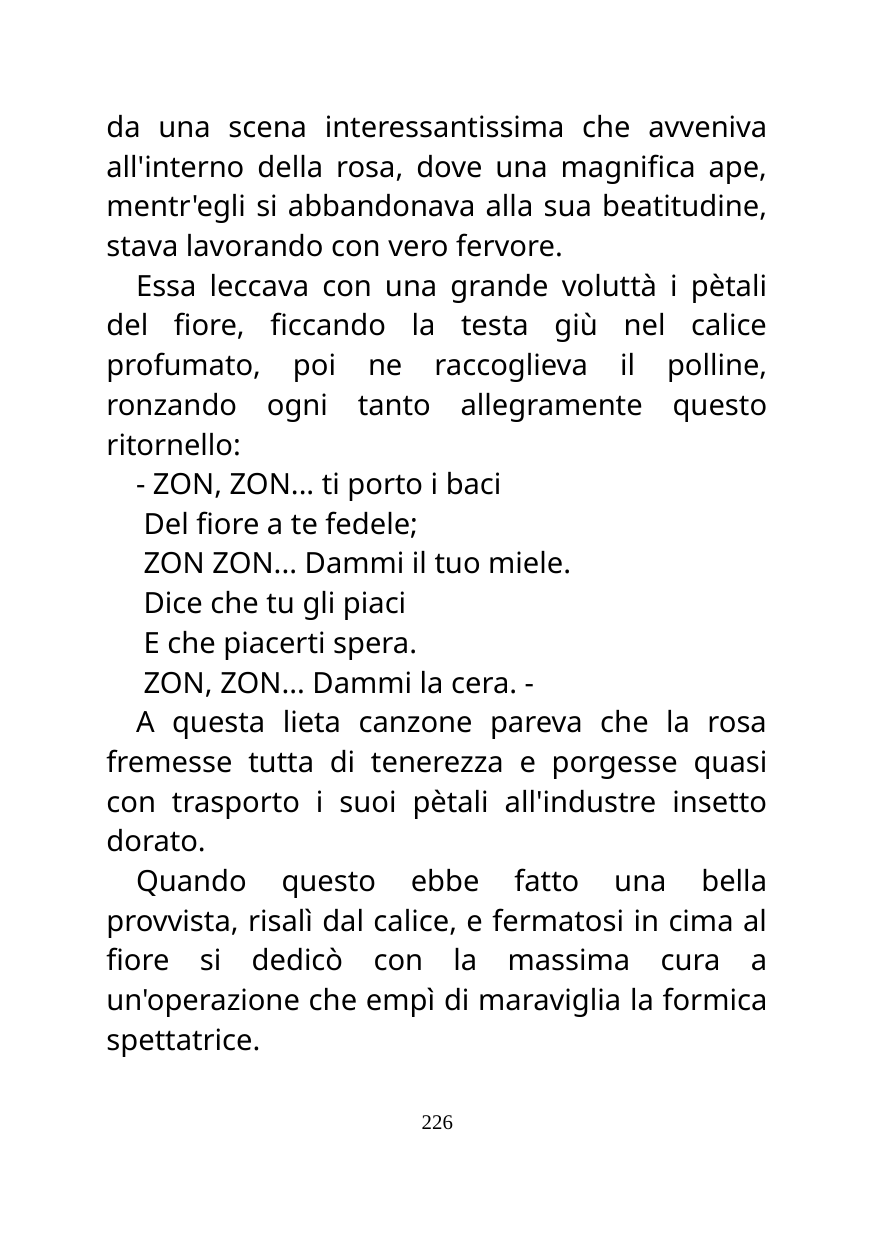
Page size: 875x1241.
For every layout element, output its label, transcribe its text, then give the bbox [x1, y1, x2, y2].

text Del fiore a te fedele; [106, 503, 768, 543]
text E che piacerti spera. [106, 622, 768, 662]
text da una scena interessantissima che avveniva all'interno della rosa, dove una magnifica ape, mentr'egli si abbandonava alla sua beatitudine, stava lavorando con vero fervore. [106, 106, 768, 265]
text ZON, ZON... Dammi la cera. - [106, 662, 768, 702]
text Essa leccava con una grande voluttà i pètali del fiore, ficcando la testa giù nel calice profumato, poi ne raccoglieva il polline, ronzando ogni tanto allegramente questo ritornello: [106, 265, 768, 463]
text - ZON, ZON... ti porto i baci [106, 463, 768, 503]
text Dice che tu gli piaci [106, 582, 768, 622]
text ZON ZON... Dammi il tuo miele. [106, 543, 768, 582]
text A questa lieta canzone pareva che la rosa fremesse tutta di tenerezza e porgesse quasi con trasporto i suoi pètali all'industre insetto dorato. [106, 702, 768, 860]
text Quando questo ebbe fatto una bella provvista, risalì dal calice, e fermatosi in cima al fiore si dedicò con la massima cura a un'operazione che empì di maraviglia la formica spettatrice. [106, 860, 768, 1059]
